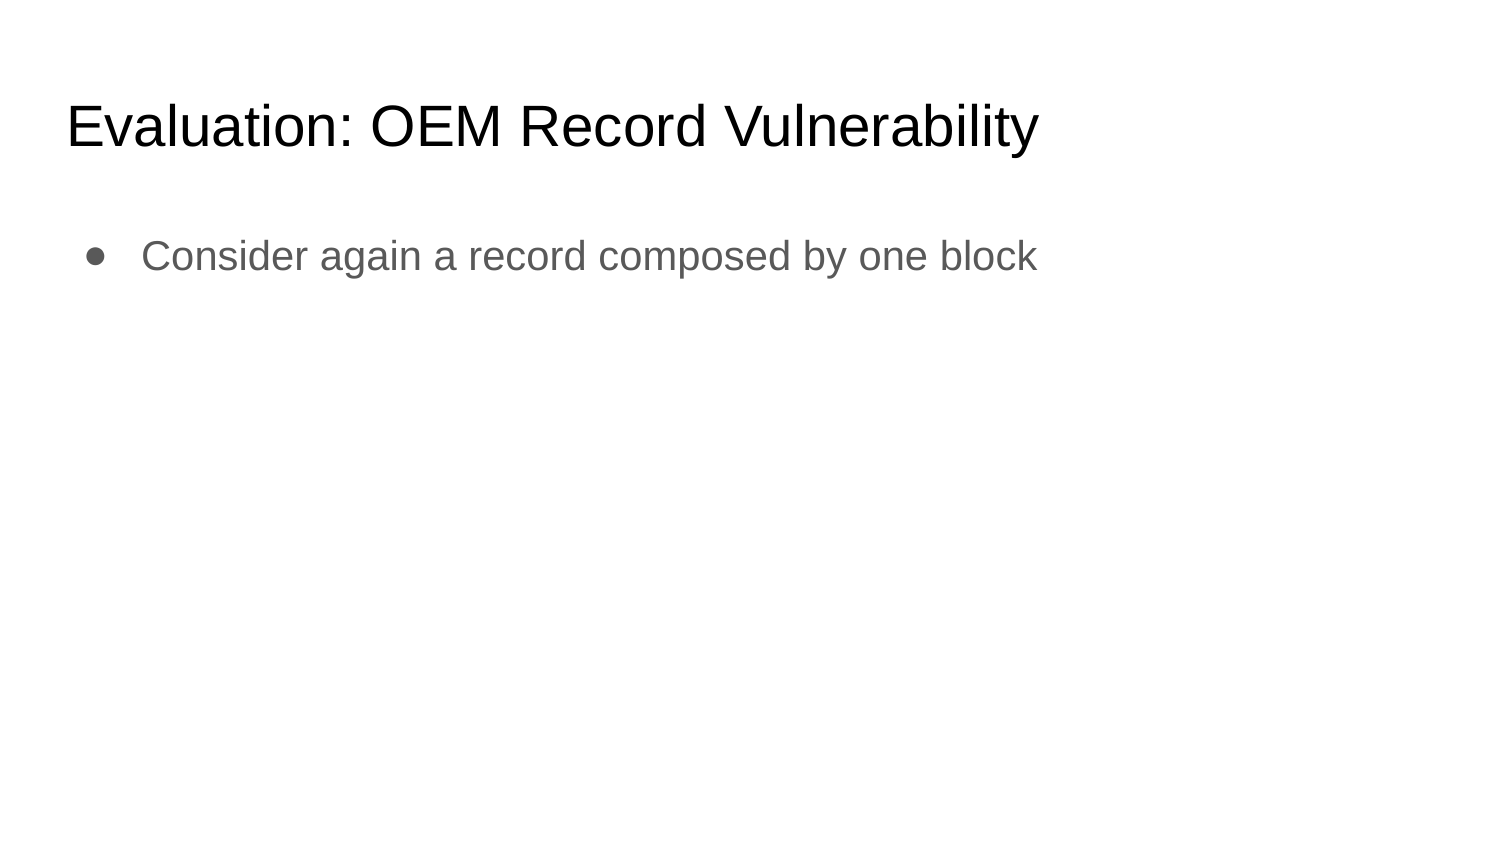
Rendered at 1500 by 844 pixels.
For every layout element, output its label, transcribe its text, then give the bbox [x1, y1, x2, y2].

title Evaluation: OEM Record Vulnerability [51, 72, 1449, 167]
list Consider again a record composed by one block [51, 189, 1449, 750]
